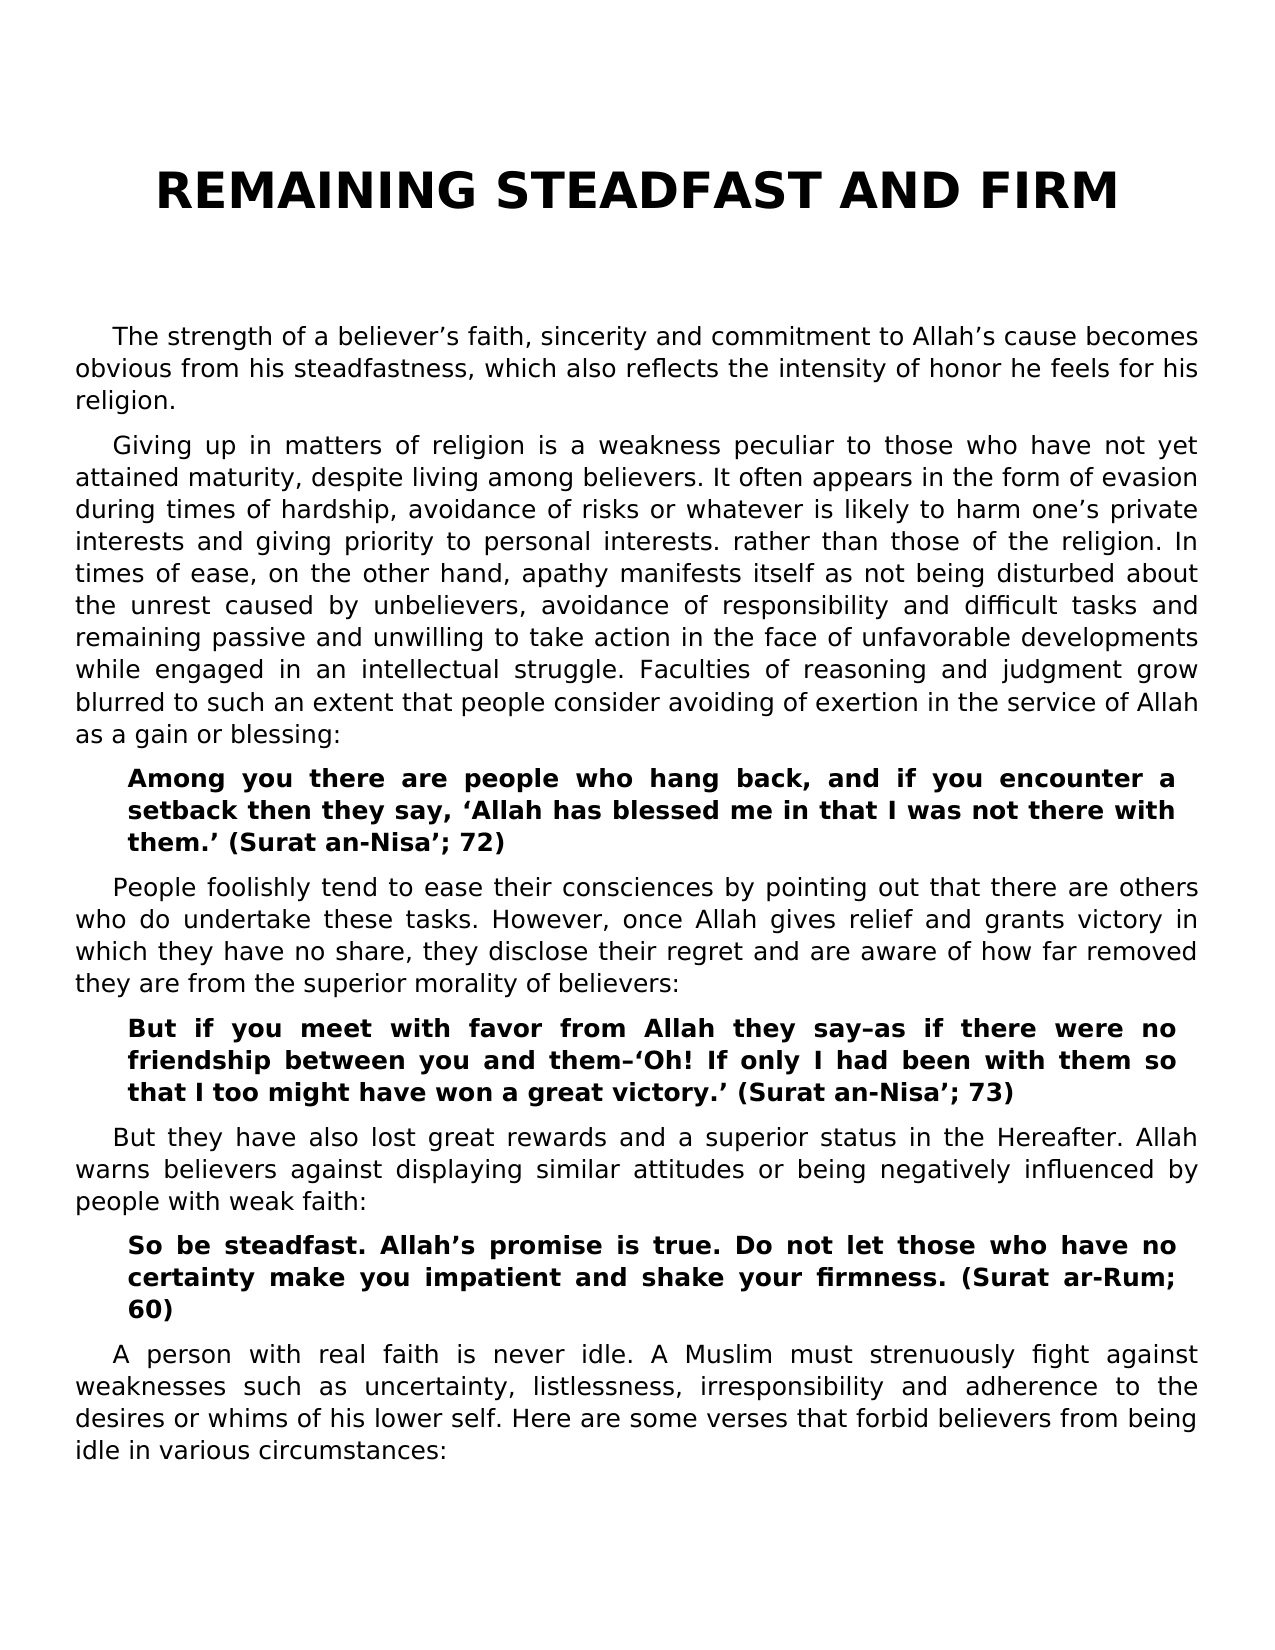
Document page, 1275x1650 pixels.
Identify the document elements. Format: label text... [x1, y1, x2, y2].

text But if you meet with favor from Allah they say–as if there were no friendship between you and them–‘Oh! If only I had been with them so that I too might have won a great victory.’ (Surat an-Nisa’; 73) [127, 1014, 1177, 1107]
text So be steadfast. Allah’s promise is true. Do not let those who have no certainty make you impatient and shake your firmness. (Surat ar-Rum; 60) [127, 1232, 1177, 1325]
text But they have also lost great rewards and a superior status in the Hereafter. Allah warns believers against displaying similar attitudes or being negatively influenced by people with weak faith: [75, 1123, 1200, 1216]
subtitle REMAINING STEADFAST AND FIRM [75, 162, 1200, 221]
text Giving up in matters of religion is a weakness peculiar to those who have not yet attained maturity, despite living among believers. It often appears in the form of evasion during times of hardship, avoidance of risks or whatever is likely to harm one’s private interests and giving priority to personal interests. rather than those of the religion. In times of ease, on the other hand, apathy manifests itself as not being disturbed about the unrest caused by unbelievers, avoidance of responsibility and difficult tasks and remaining passive and unwilling to take action in the face of unfavorable developments while engaged in an intellectual struggle. Faculties of reasoning and judgment grow blurred to such an extent that people consider avoiding of exertion in the service of Allah as a gain or blessing: [75, 431, 1200, 749]
text A person with real faith is never idle. A Muslim must strenuously fight against weaknesses such as uncertainty, listlessness, irresponsibility and adherence to the desires or whims of his lower self. Here are some verses that forbid believers from being idle in various circumstances: [75, 1340, 1200, 1466]
text Among you there are people who hang back, and if you encounter a setback then they say, ‘Allah has blessed me in that I was not there with them.’ (Surat an-Nisa’; 72) [127, 764, 1177, 858]
text The strength of a believer’s faith, sincerity and commitment to Allah’s cause becomes obvious from his steadfastness, which also reflects the intensity of honor he feels for his religion. [75, 322, 1200, 416]
text People foolishly tend to ease their consciences by pointing out that there are others who do undertake these tasks. However, once Allah gives relief and grants victory in which they have no share, they disclose their regret and are aware of how far removed they are from the superior morality of believers: [75, 873, 1200, 999]
